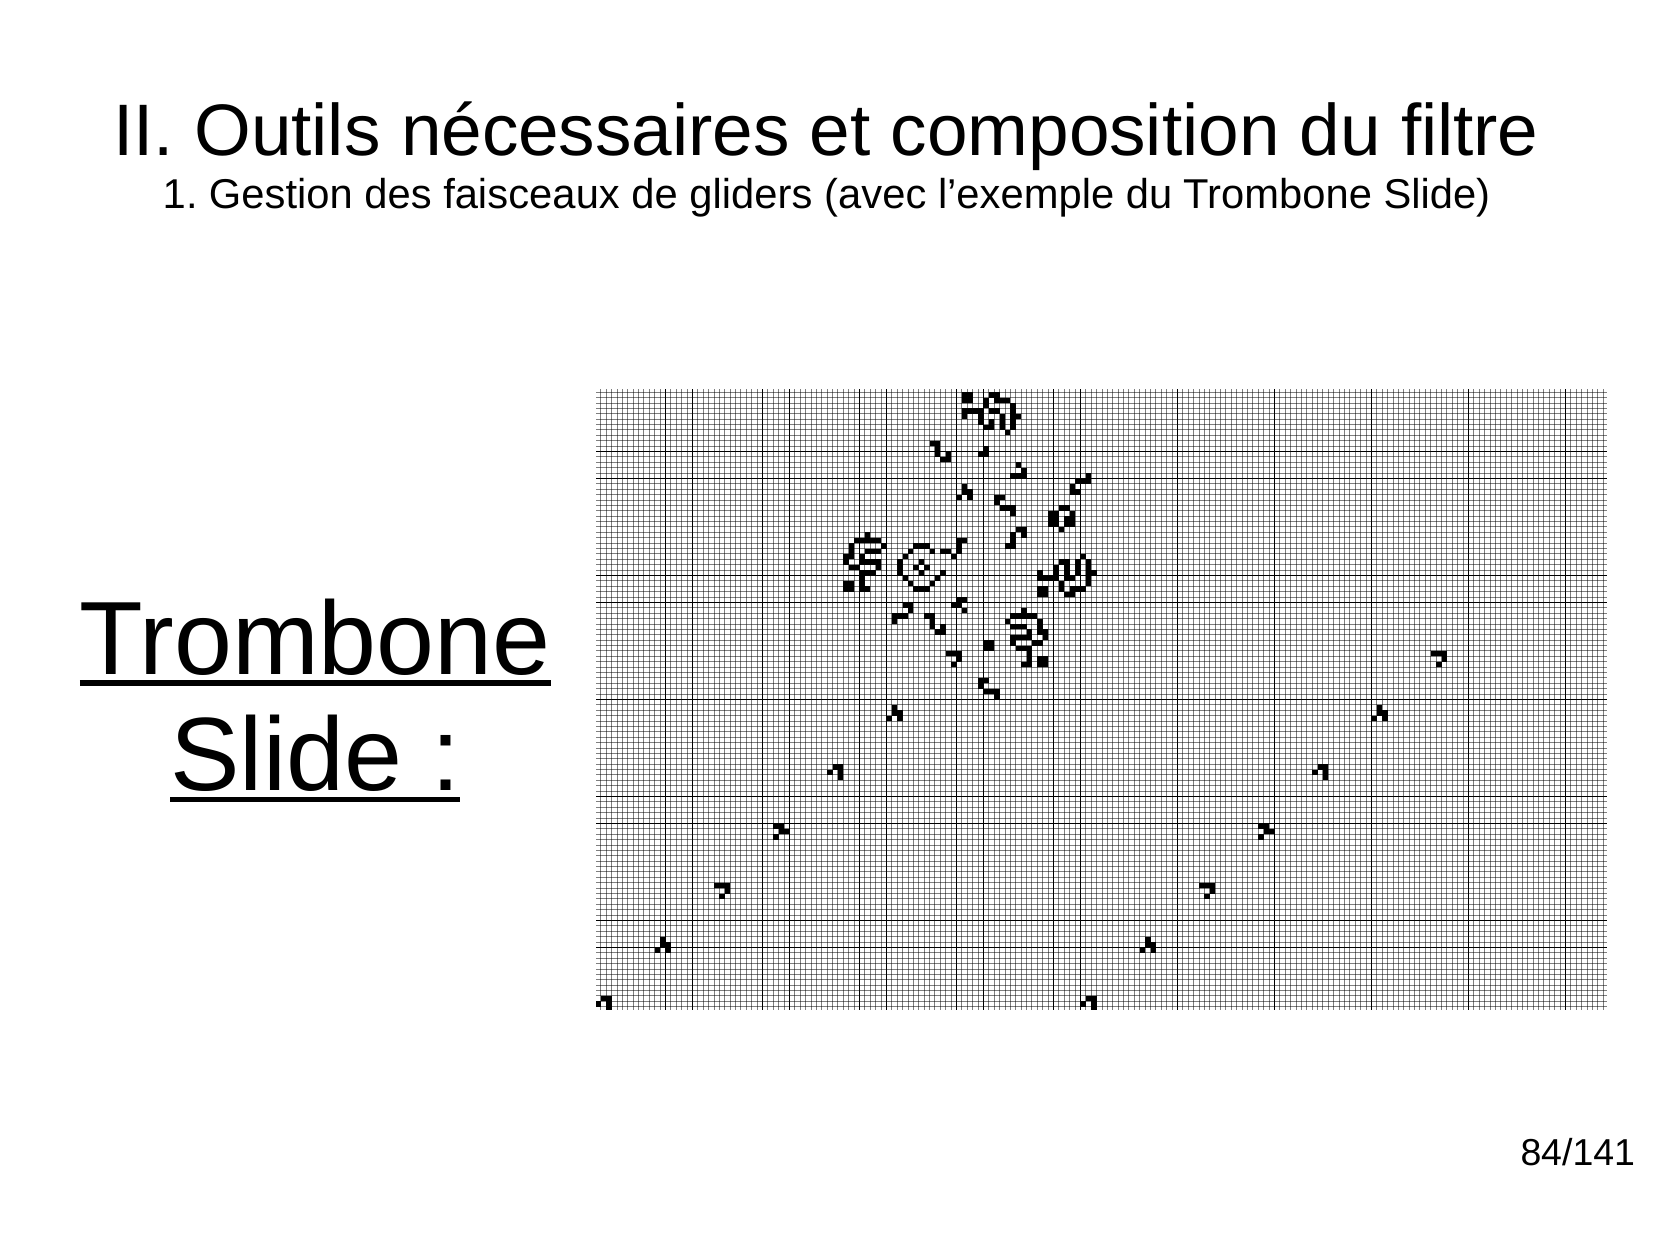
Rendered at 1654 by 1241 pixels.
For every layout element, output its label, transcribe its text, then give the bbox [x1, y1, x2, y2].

text_box <number>/141 [1505, 1124, 1654, 1182]
picture [596, 389, 1607, 1010]
title II. Outils nécessaires et composition du filtre 1. Gestion des faisceaux de gliders (avec l’exemple du Trombone Slide) [82, 49, 1571, 257]
text_box Trombone Slide : [65, 572, 566, 821]
